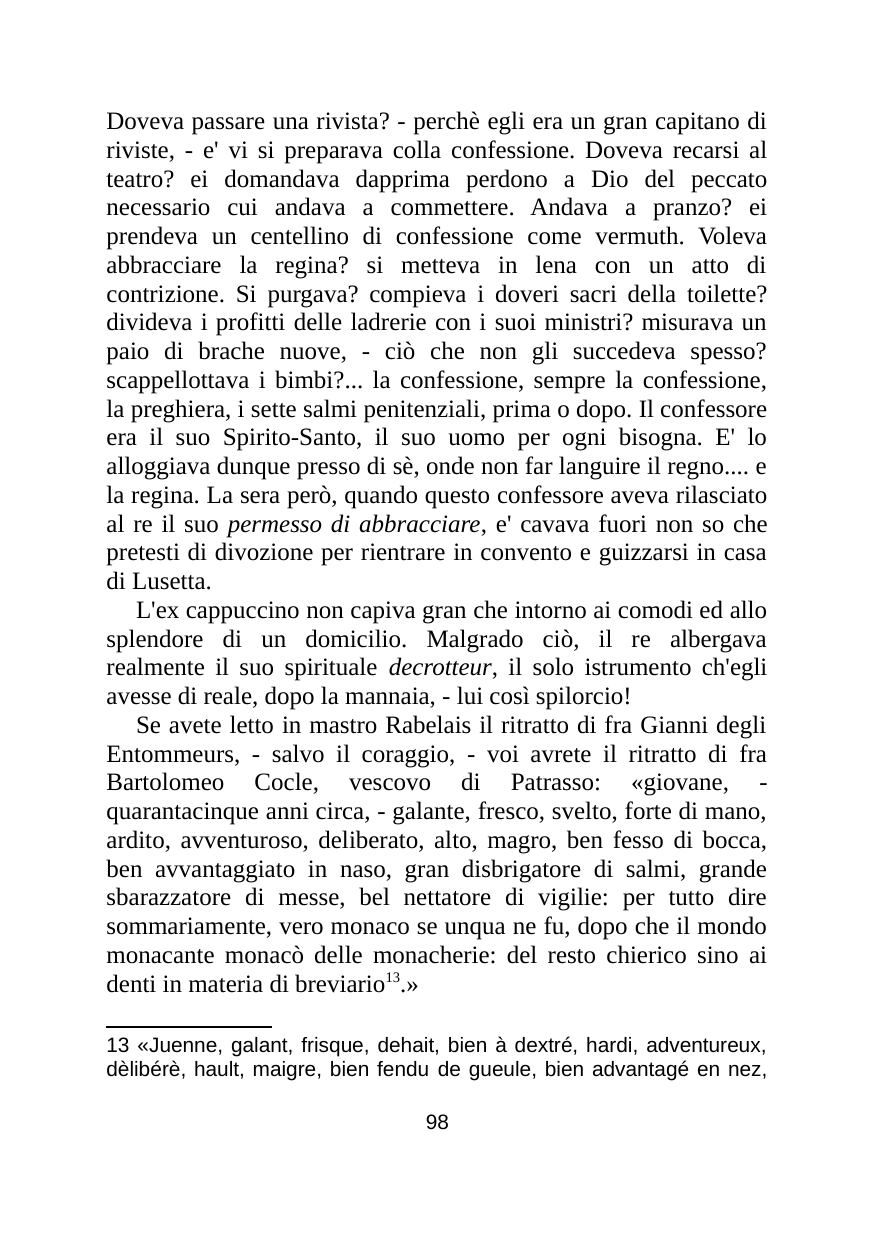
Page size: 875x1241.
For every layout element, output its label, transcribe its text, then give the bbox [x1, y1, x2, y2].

text Doveva passare una rivista? - perchè egli era un gran capitano di riviste, - e' vi si preparava colla confessione. Doveva recarsi al teatro? ei domandava dapprima perdono a Dio del peccato necessario cui andava a commettere. Andava a pranzo? ei prendeva un centellino di confessione come vermuth. Voleva abbracciare la regina? si metteva in lena con un atto di contrizione. Si purgava? compieva i doveri sacri della toilette? divideva i profitti delle ladrerie con i suoi ministri? misurava un paio di brache nuove, - ciò che non gli succedeva spesso? scappellottava i bimbi?... la confessione, sempre la confessione, la preghiera, i sette salmi penitenziali, prima o dopo. Il confessore era il suo Spirito-Santo, il suo uomo per ogni bisogna. E' lo alloggiava dunque presso di sè, onde non far languire il regno.... e la regina. La sera però, quando questo confessore aveva rilasciato al re il suo permesso di abbracciare, e' cavava fuori non so che pretesti di divozione per rientrare in convento e guizzarsi in casa di Lusetta. [106, 106, 768, 595]
text «Juenne, galant, frisque, dehait, bien à dextré, hardi, adventureux, dèlibérè, hault, maigre, bien fendu de gueule, bien advantagé en nez, [106, 1033, 768, 1081]
text Se avete letto in mastro Rabelais il ritratto di fra Gianni degli Entommeurs, - salvo il coraggio, - voi avrete il ritratto di fra Bartolomeo Cocle, vescovo di Patrasso: «giovane, - quarantacinque anni circa, - galante, fresco, svelto, forte di mano, ardito, avventuroso, deliberato, alto, magro, ben fesso di bocca, ben avvantaggiato in naso, gran disbrigatore di salmi, grande sbarazzatore di messe, bel nettatore di vigilie: per tutto dire sommariamente, vero monaco se unqua ne fu, dopo che il mondo monacante monacò delle monacherie: del resto chierico sino ai denti in materia di breviario.» [106, 710, 768, 997]
text L'ex cappuccino non capiva gran che intorno ai comodi ed allo splendore di un domicilio. Malgrado ciò, il re albergava realmente il suo spirituale decrotteur, il solo istrumento ch'egli avesse di reale, dopo la mannaia, - lui così spilorcio! [106, 595, 768, 710]
